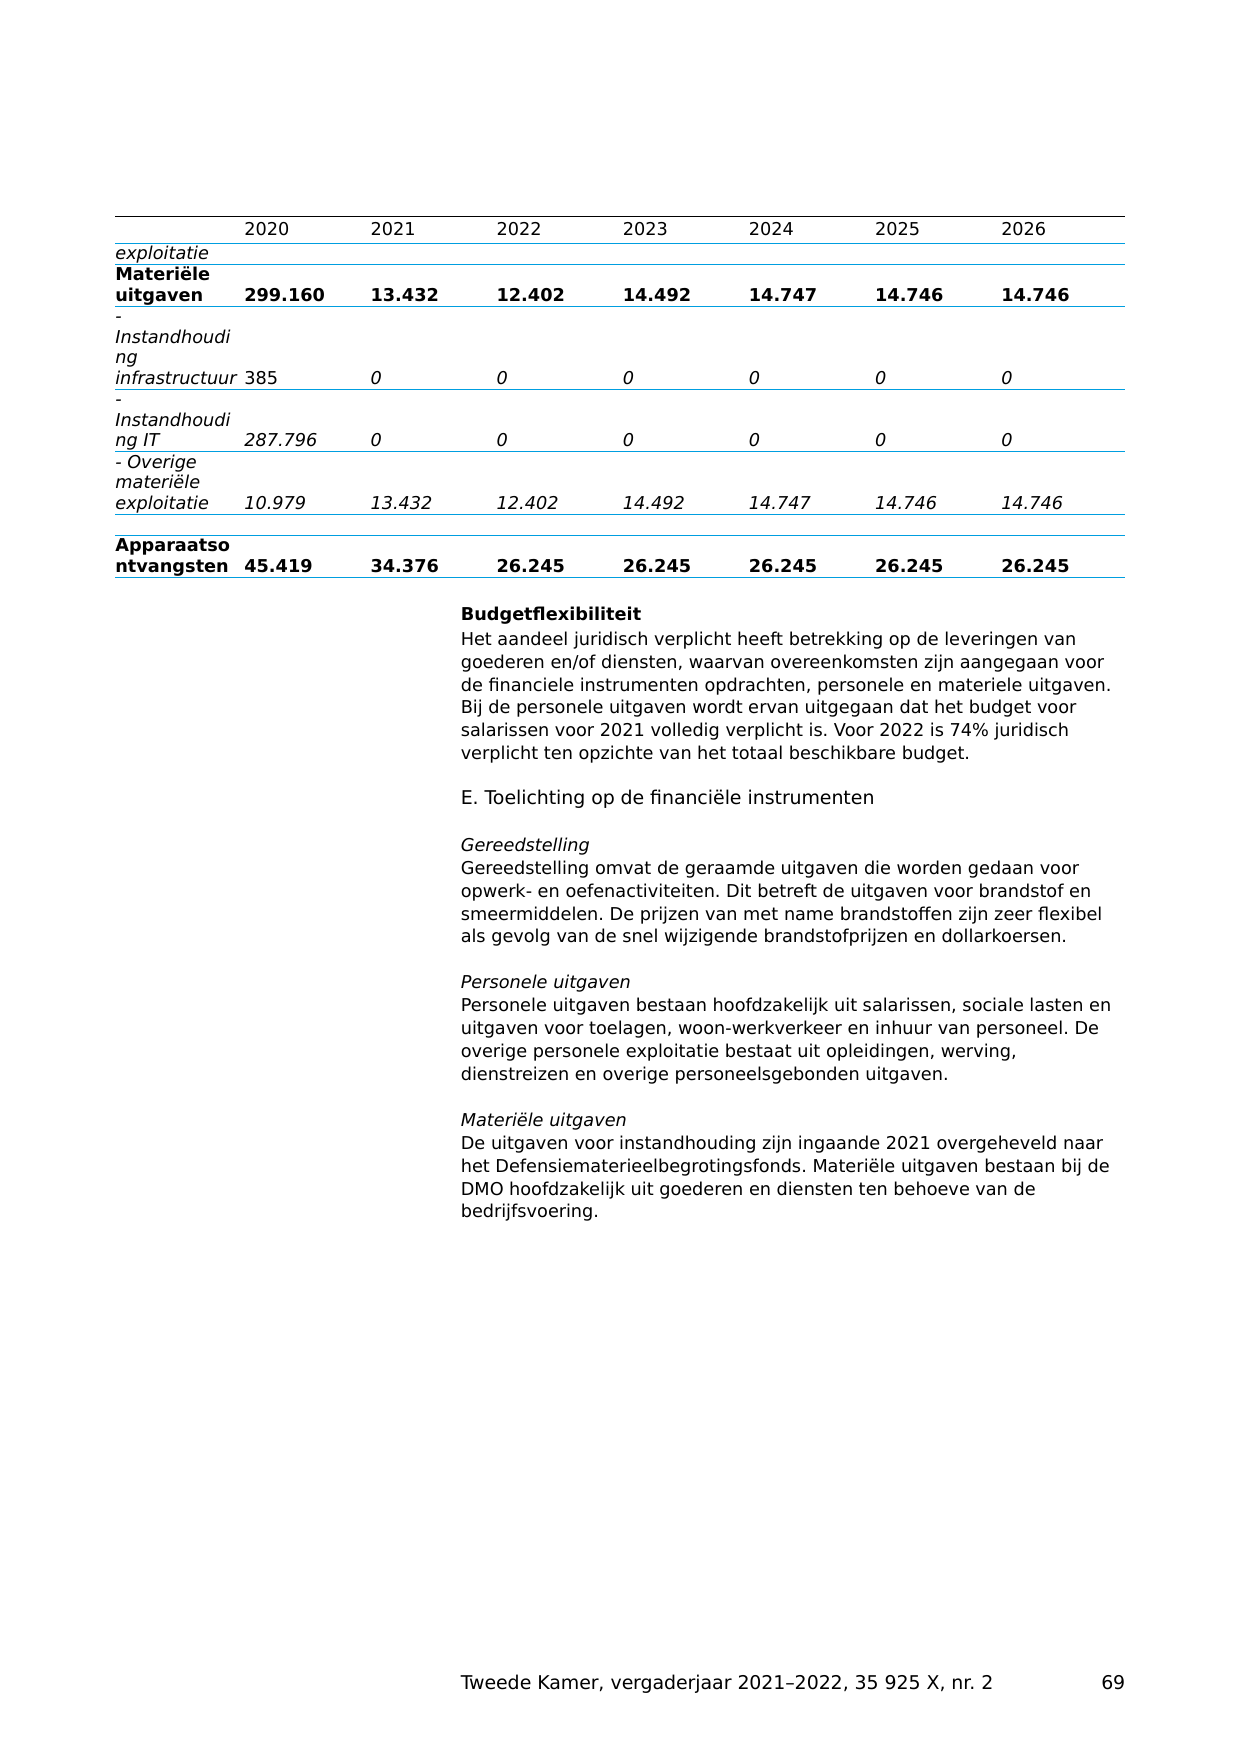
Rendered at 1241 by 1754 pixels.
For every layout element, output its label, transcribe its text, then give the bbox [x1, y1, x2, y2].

title E. Toelichting op de financiële instrumenten [461, 787, 1125, 809]
table_cell 299.160 [241, 265, 367, 306]
table_cell - Overige materiële exploitatie [115, 452, 241, 513]
table_cell [872, 515, 998, 534]
table_cell 0 [494, 390, 620, 451]
table_cell [241, 244, 367, 264]
text Personele uitgaven Personele uitgaven bestaan hoofdzakelijk uit salarissen, sociale lasten en uitgaven voor toelagen, woon-werkverkeer en inhuur van personeel. De overige personele exploitatie bestaat uit opleidingen, werving, dienstreizen en overige personeelsgebonden uitgaven. [461, 970, 1125, 1085]
table_cell [241, 515, 367, 534]
table_cell - Instandhouding infrastructuur [115, 307, 241, 389]
table_cell 14.746 [872, 452, 998, 513]
table_cell 2022 [494, 217, 620, 243]
table_cell 2023 [620, 217, 746, 243]
table_cell 0 [368, 390, 493, 451]
table_cell 0 [998, 390, 1125, 451]
table_cell 14.747 [746, 452, 872, 513]
table_cell 0 [494, 307, 620, 389]
table_cell 26.245 [620, 536, 746, 576]
table_cell 14.492 [620, 452, 746, 513]
table_cell 14.746 [998, 265, 1125, 306]
table_cell 12.402 [494, 265, 620, 306]
table_cell [115, 217, 241, 243]
table_cell [998, 244, 1125, 264]
table_cell 14.492 [620, 265, 746, 306]
table_cell 45.419 [241, 536, 367, 576]
table_header Tabel 23 Budgettaire gevolgen van beleid artikel 7 Defensie Materieel Organisatie (bedragen x € 1.000) [115, 191, 1125, 216]
table_cell [368, 515, 493, 534]
text Materiële uitgaven De uitgaven voor instandhouding zijn ingaande 2021 overgeheveld naar het Defensiematerieelbegrotingsfonds. Materiële uitgaven bestaan bij de DMO hoofdzakelijk uit goederen en diensten ten behoeve van de bedrijfsvoering. [461, 1108, 1125, 1222]
table_cell 26.245 [494, 536, 620, 576]
table_cell 14.747 [746, 265, 872, 306]
table_cell [494, 244, 620, 264]
table_cell 12.402 [494, 452, 620, 513]
table_cell 26.245 [998, 536, 1125, 576]
table_cell [115, 515, 241, 534]
table_cell [494, 515, 620, 534]
table_cell 2020 [241, 217, 367, 243]
table_cell [620, 515, 746, 534]
text Gereedstelling Gereedstelling omvat de geraamde uitgaven die worden gedaan voor opwerk- en oefenactiviteiten. Dit betreft de uitgaven voor brandstof en smeermiddelen. De prijzen van met name brandstoffen zijn zeer flexibel als gevolg van de snel wijzigende brandstofprijzen en dollarkoersen. [461, 833, 1125, 947]
table_cell 385 [241, 307, 367, 389]
table_cell Materiële uitgaven [115, 265, 241, 306]
text Budgetflexibiliteit [461, 602, 1125, 625]
table_cell [872, 244, 998, 264]
table_cell 0 [872, 390, 998, 451]
table_cell [998, 515, 1125, 534]
table_cell 0 [746, 307, 872, 389]
table_cell [368, 244, 493, 264]
table_cell 14.746 [872, 265, 998, 306]
table_cell 2024 [746, 217, 872, 243]
table_cell [746, 244, 872, 264]
table_cell 0 [746, 390, 872, 451]
table_cell 2026 [998, 217, 1125, 243]
table_cell 0 [368, 307, 493, 389]
table_cell - Instandhouding IT [115, 390, 241, 451]
table_cell [746, 515, 872, 534]
table_cell 287.796 [241, 390, 367, 451]
table_cell 0 [620, 307, 746, 389]
table_cell 2021 [368, 217, 493, 243]
text Het aandeel juridisch verplicht heeft betrekking op de leveringen van goederen en/of diensten, waarvan overeenkomsten zijn aangegaan voor de financiele instrumenten opdrachten, personele en materiele uitgaven. Bij de personele uitgaven wordt ervan uitgegaan dat het budget voor salarissen voor 2021 volledig verplicht is. Voor 2022 is 74% juridisch verplicht ten opzichte van het totaal beschikbare budget. [461, 627, 1125, 764]
table_cell 10.979 [241, 452, 367, 513]
table_cell 14.746 [998, 452, 1125, 513]
table_cell Apparaatsontvangsten [115, 536, 241, 576]
table_cell 2025 [872, 217, 998, 243]
table_cell exploitatie [115, 244, 241, 264]
table_cell [620, 244, 746, 264]
table_cell 0 [620, 390, 746, 451]
table_cell 0 [998, 307, 1125, 389]
table_cell 0 [872, 307, 998, 389]
table_cell 13.432 [368, 265, 493, 306]
table_cell 26.245 [872, 536, 998, 576]
table_cell 34.376 [368, 536, 493, 576]
table_cell 26.245 [746, 536, 872, 576]
table_cell 13.432 [368, 452, 493, 513]
